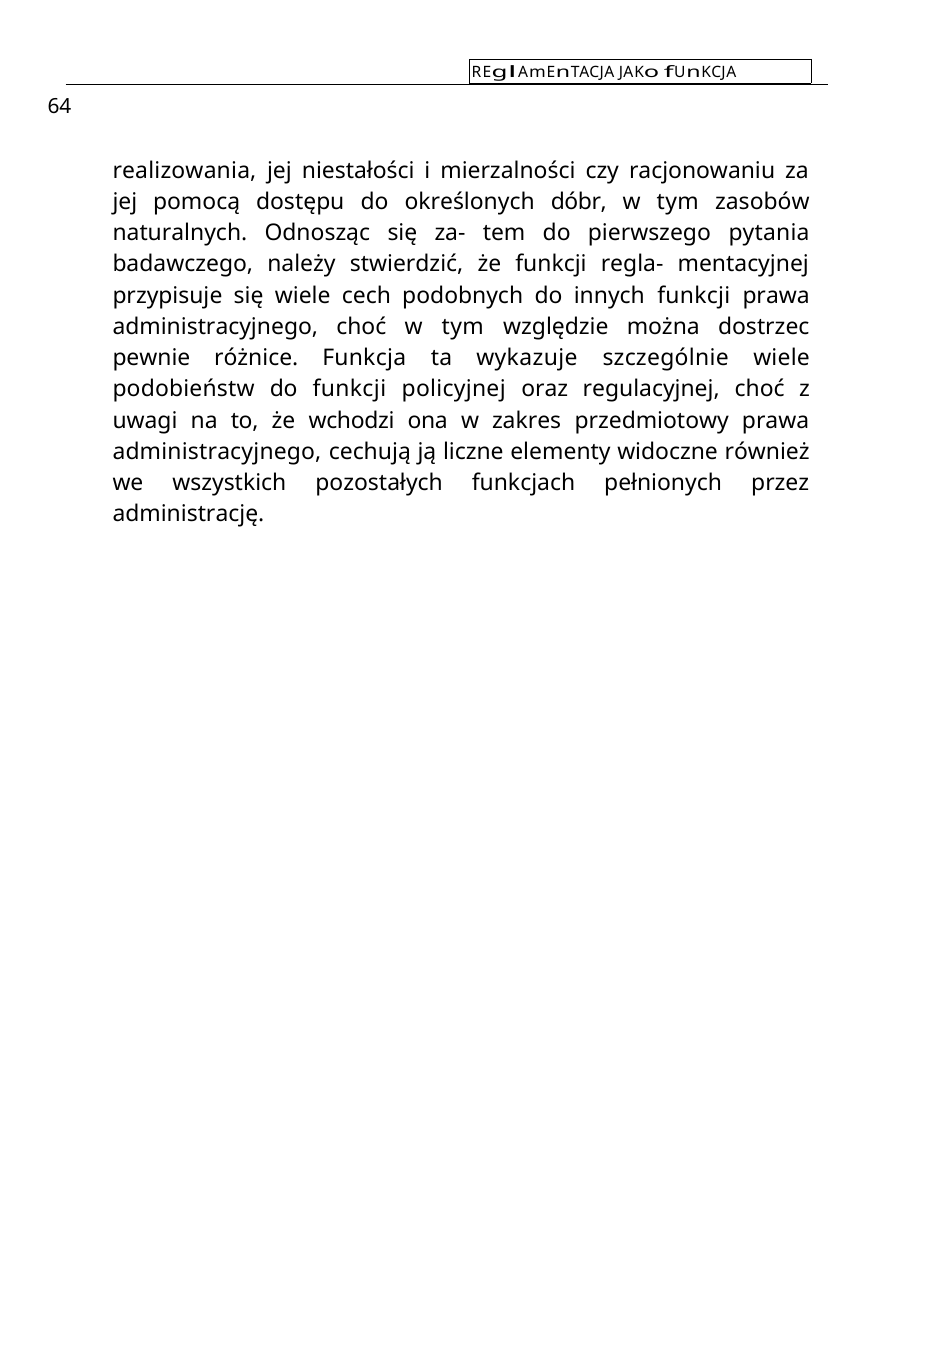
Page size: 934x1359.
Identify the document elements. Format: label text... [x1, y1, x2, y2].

text realizowania, jej niestałości i mierzalności czy racjonowaniu za jej pomocą dostępu do określonych dóbr, w tym zasobów naturalnych. Odnosząc się za- tem do pierwszego pytania badawczego, należy stwierdzić, że funkcji regla- mentacyjnej przypisuje się wiele cech podobnych do innych funkcji prawa administracyjnego, choć w tym względzie można dostrzec pewnie różnice. Funkcja ta wykazuje szczególnie wiele podobieństw do funkcji policyjnej oraz regulacyjnej, choć z uwagi na to, że wchodzi ona w zakres przedmiotowy prawa administracyjnego, cechują ją liczne elementy widoczne również we wszystkich pozostałych funkcjach pełnionych przez administrację. [112, 154, 809, 529]
text 64 [47, 91, 821, 119]
